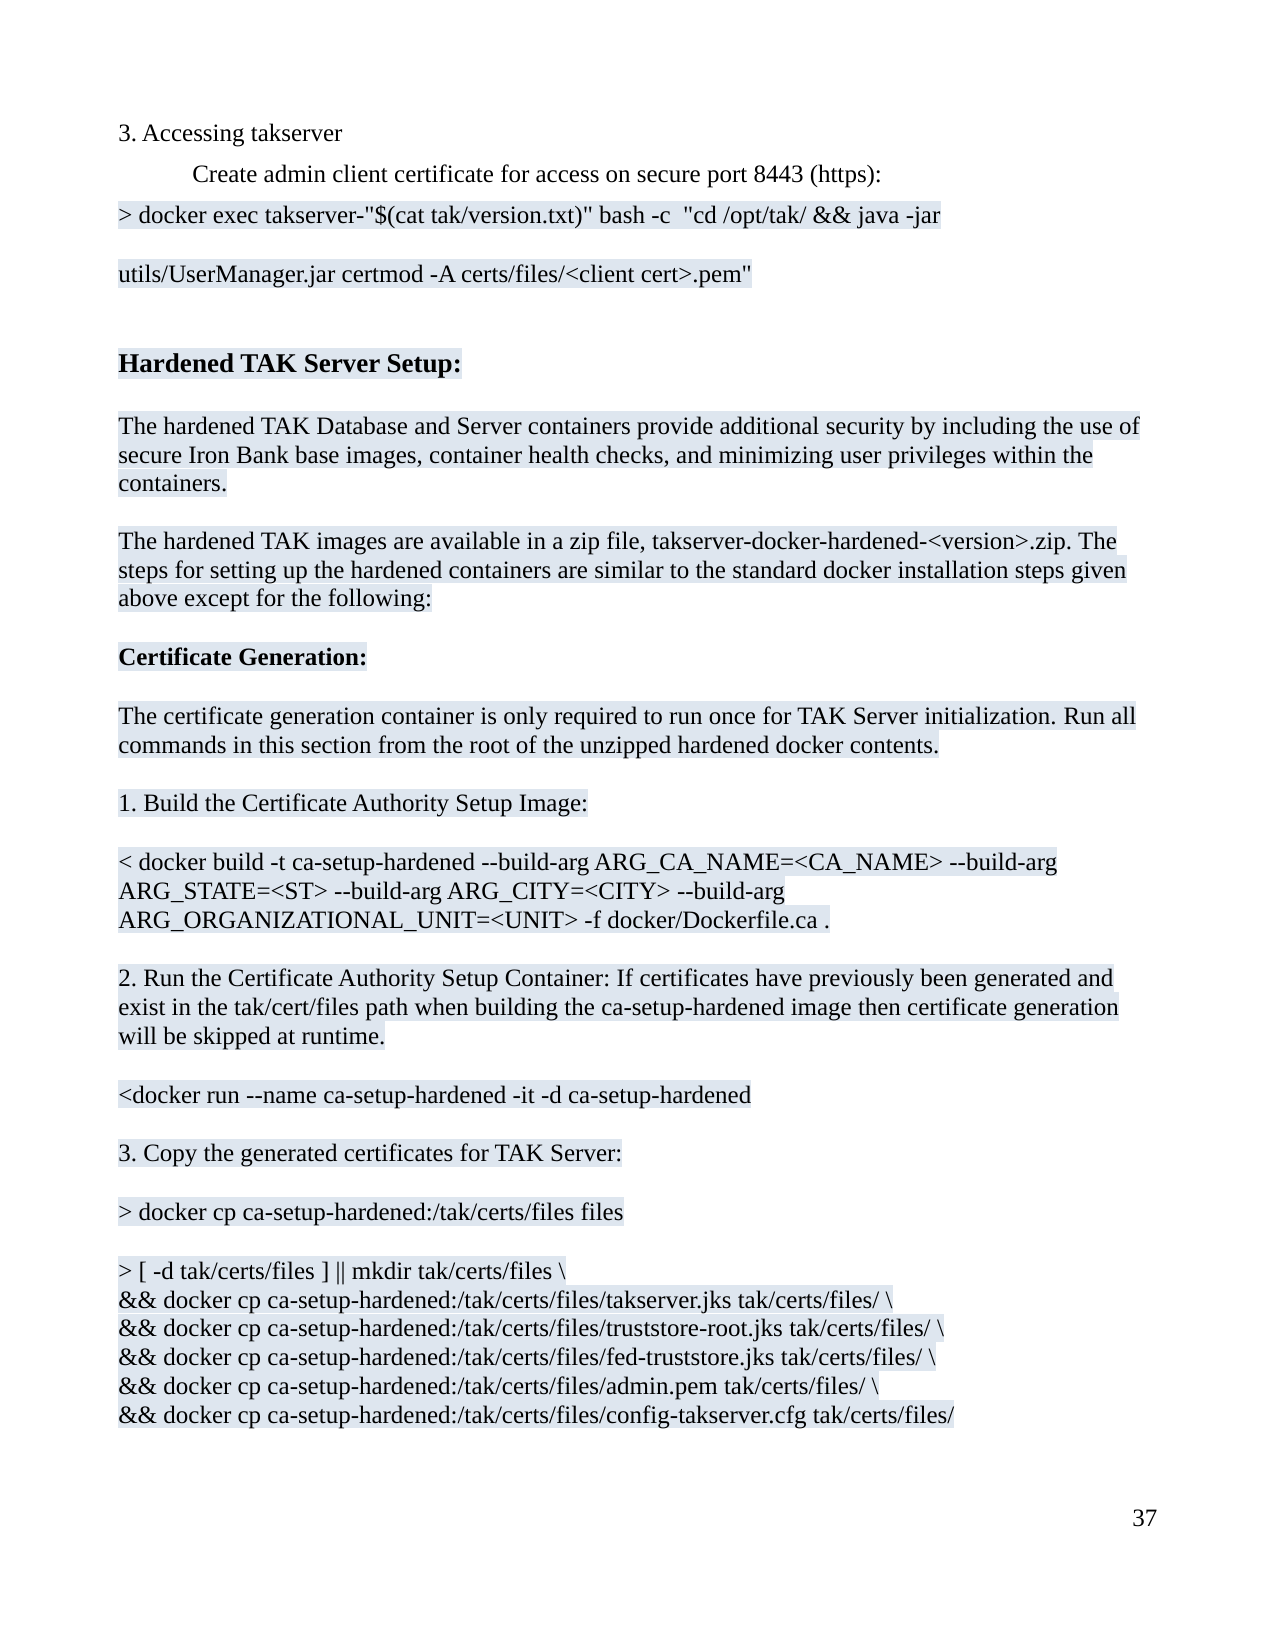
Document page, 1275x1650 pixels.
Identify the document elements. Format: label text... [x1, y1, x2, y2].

text 2. Run the Certificate Authority Setup Container: If certificates have previously been generated and exist in the tak/cert/files path when building the ca-setup-hardened image then certificate generation will be skipped at runtime. [118, 963, 1157, 1050]
text Certificate Generation: [118, 642, 1157, 671]
text 1. Build the Certificate Authority Setup Image: [118, 788, 1157, 817]
text <docker run --name ca-setup-hardened -it -d ca-setup-hardened [118, 1080, 1157, 1108]
text 3. Accessing takserver [118, 118, 1157, 147]
text 3. Copy the generated certificates for TAK Server: [118, 1138, 1157, 1167]
text > [ -d tak/certs/files ] || mkdir tak/certs/files \ && docker cp ca-setup-hardened:/tak/certs/files/takserver.jks tak/certs/files/ \ && docker cp ca-setup-hardened:/tak/certs/files/truststore-root.jks tak/certs/files/ \ && docker cp ca-setup-hardened:/tak/certs/files/fed-truststore.jks tak/certs/files/ \ && docker cp ca-setup-hardened:/tak/certs/files/admin.pem tak/certs/files/ \ && docker cp ca-setup-hardened:/tak/certs/files/config-takserver.cfg tak/certs/files/ [118, 1256, 1157, 1428]
text < docker build -t ca-setup-hardened --build-arg ARG_CA_NAME=<CA_NAME> --build-arg ARG_STATE=<ST> --build-arg ARG_CITY=<CITY> --build-arg ARG_ORGANIZATIONAL_UNIT=<UNIT> -f docker/Dockerfile.ca . [118, 847, 1157, 933]
text > docker exec takserver-"$(cat tak/version.txt)" bash -c "cd /opt/tak/ && java -jar [118, 201, 1157, 229]
text The hardened TAK Database and Server containers provide additional security by including the use of secure Iron Bank base images, container health checks, and minimizing user privileges within the containers. The hardened TAK images are available in a zip file, takserver-docker-hardened-<version>.zip. The steps for setting up the hardened containers are similar to the standard docker installation steps given above except for the following: [118, 411, 1157, 612]
text utils/UserManager.jar certmod -A certs/files/<client cert>.pem" [118, 259, 1157, 288]
text > docker cp ca-setup-hardened:/tak/certs/files files [118, 1197, 1157, 1226]
text Hardened TAK Server Setup: [118, 347, 1157, 379]
text Create admin client certificate for access on secure port 8443 (https): [118, 159, 1157, 188]
text The certificate generation container is only required to run once for TAK Server initialization. Run all commands in this section from the root of the unzipped hardened docker contents. [118, 701, 1157, 758]
